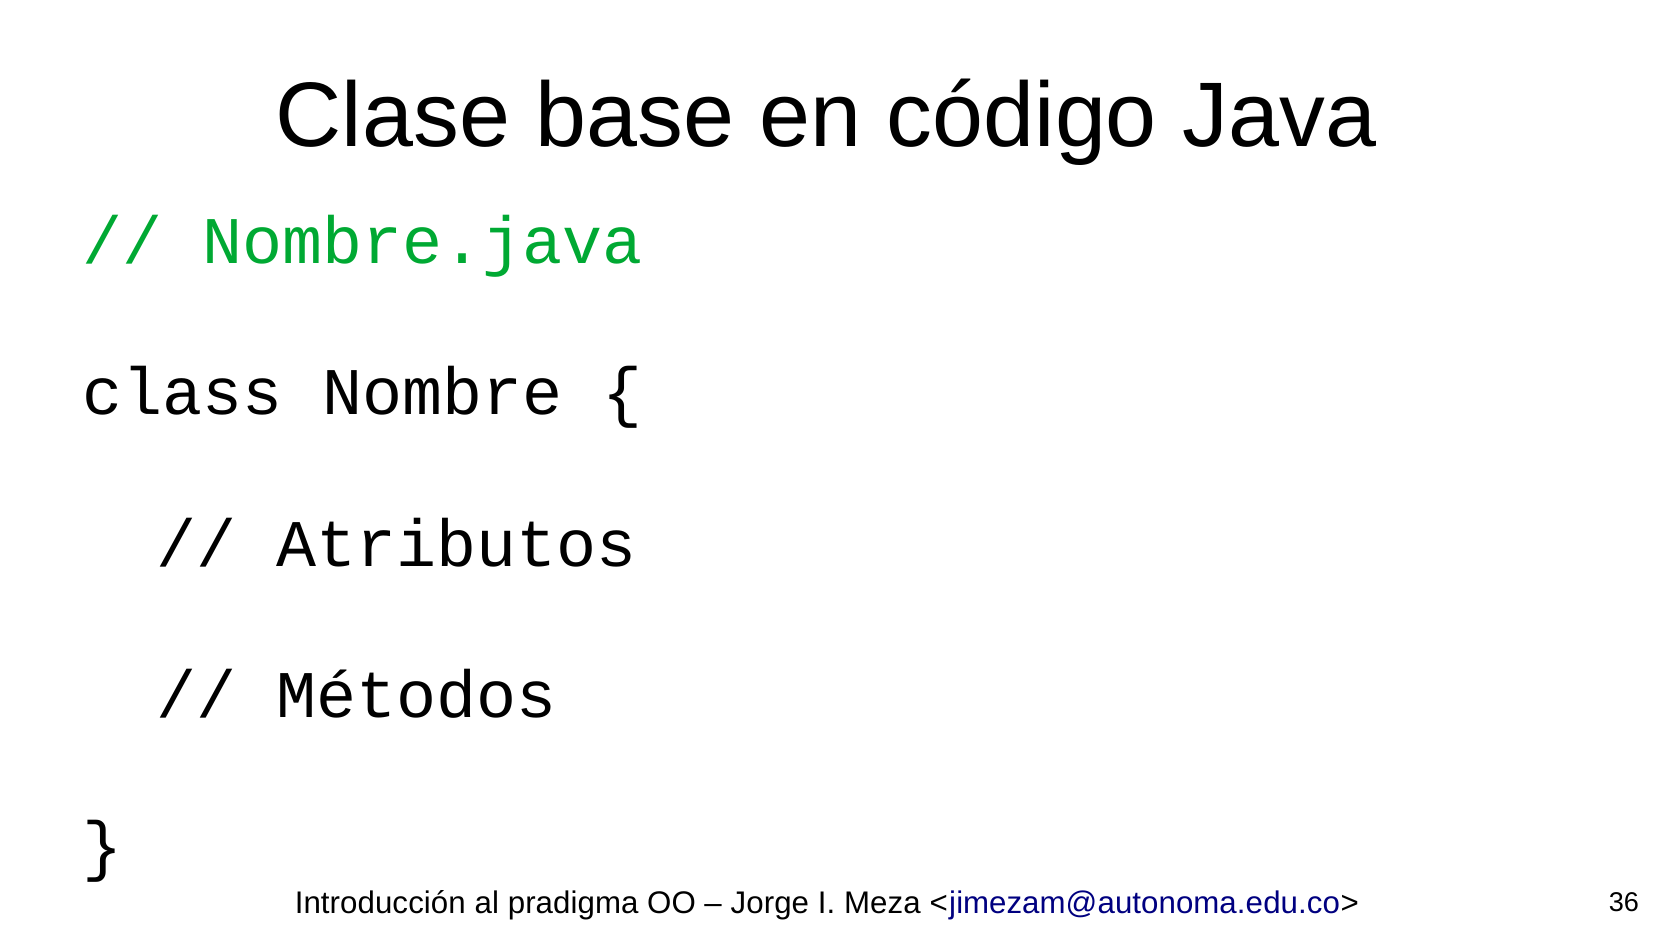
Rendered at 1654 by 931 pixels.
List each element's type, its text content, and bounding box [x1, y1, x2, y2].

title Clase base en código Java [82, 37, 1571, 193]
subtitle // Nombre.java class Nombre { // Atributos // Métodos } [82, 208, 1571, 889]
